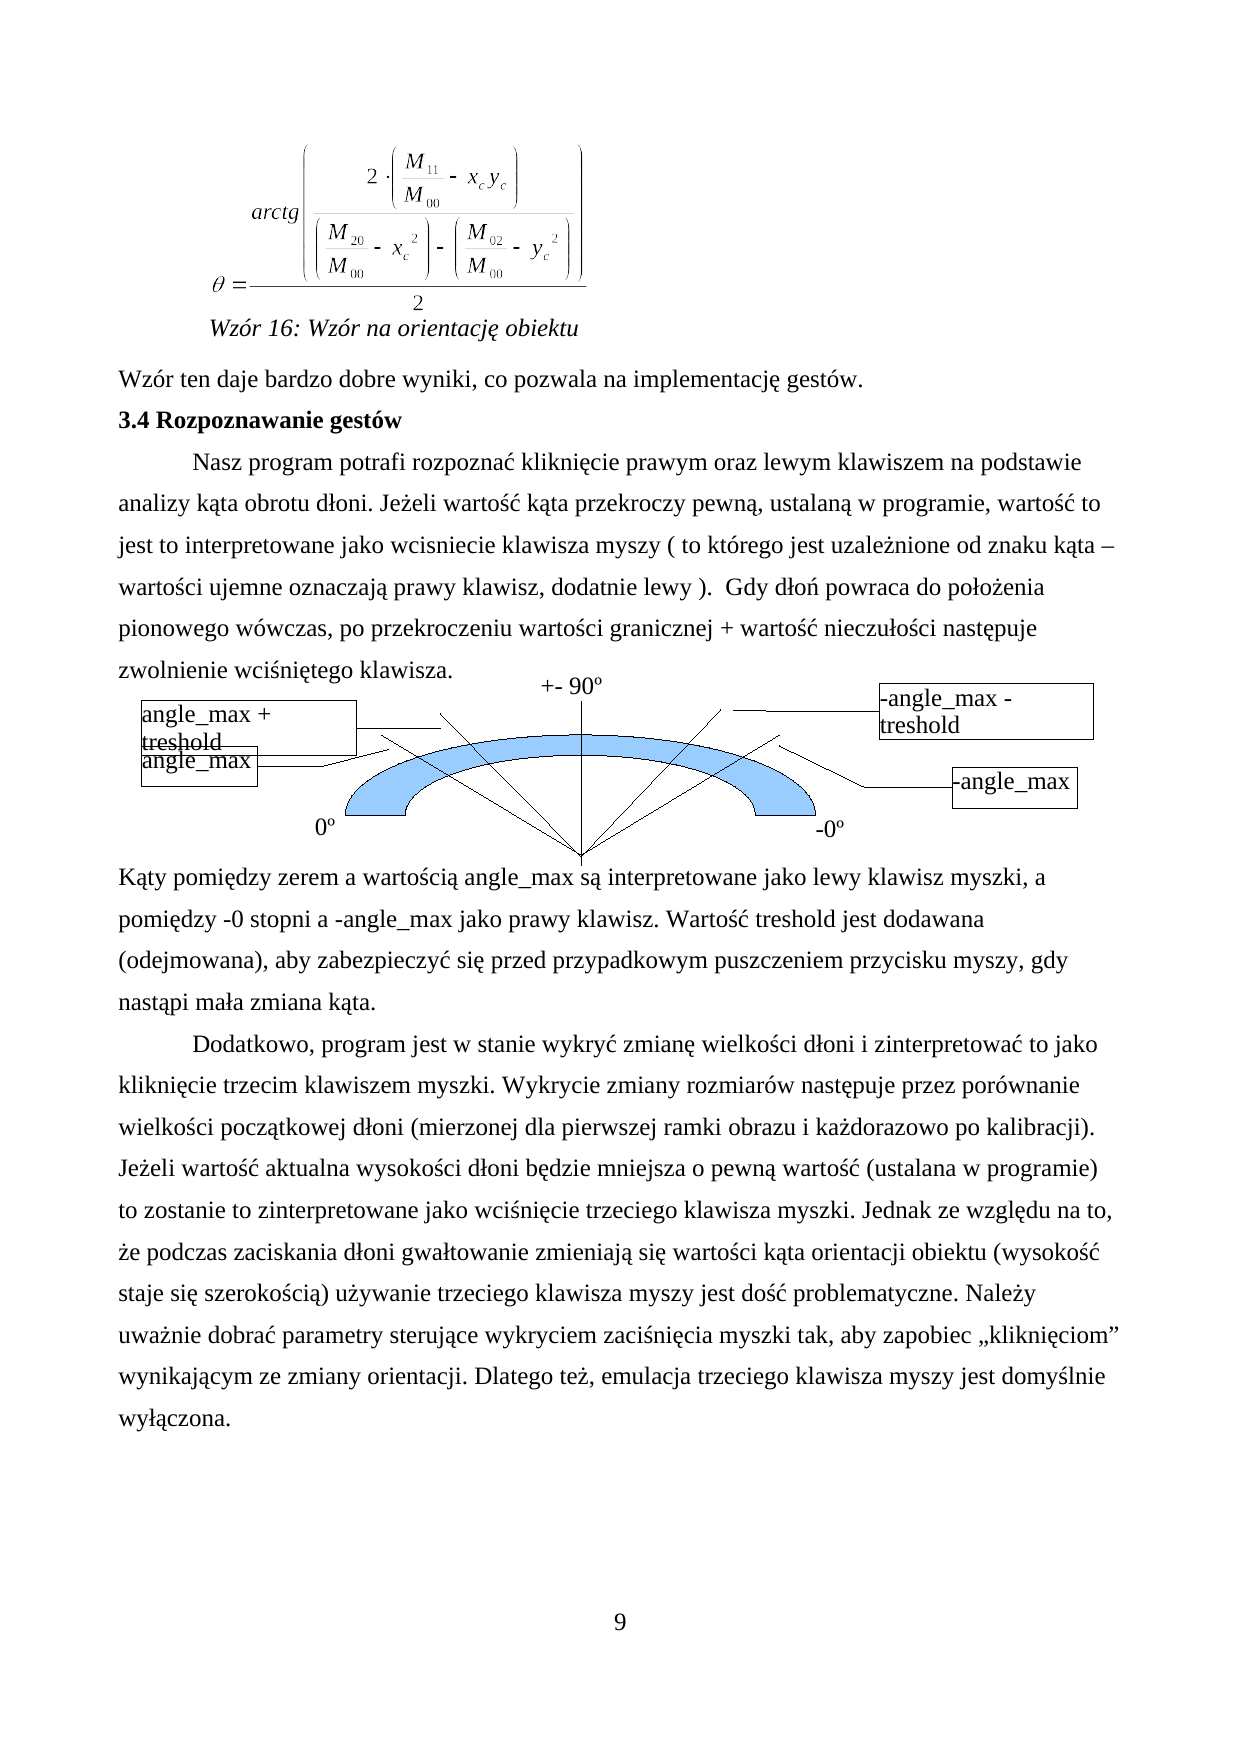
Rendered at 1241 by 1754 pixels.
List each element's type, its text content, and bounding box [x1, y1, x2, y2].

text Wzór ten daje bardzo dobre wyniki, co pozwala na implementację gestów. [118, 365, 1122, 392]
text 3.4 Rozpoznawanie gestów [118, 406, 1122, 434]
text Wzór 16: Wzór na orientację obiektu [208, 140, 590, 342]
text Nasz program potrafi rozpoznać kliknięcie prawym oraz lewym klawiszem na podstawie analizy kąta obrotu dłoni. Jeżeli wartość kąta przekroczy pewną, ustalaną w programie, wartość to jest to interpretowane jako wcisniecie klawisza myszy ( to którego jest uzależnione od znaku kąta – wartości ujemne oznaczają prawy klawisz, dodatnie lewy ). Gdy dłoń powraca do położenia pionowego wówczas, po przekroczeniu wartości granicznej + wartość nieczułości następuje zwolnienie wciśniętego klawisza. [118, 448, 1122, 683]
text Kąty pomiędzy zerem a wartością angle_max są interpretowane jako lewy klawisz myszki, a pomiędzy -0 stopni a -angle_max jako prawy klawisz. Wartość treshold jest dodawana (odejmowana), aby zabezpieczyć się przed przypadkowym puszczeniem przycisku myszy, gdy nastąpi mała zmiana kąta. [118, 863, 1122, 1016]
text Dodatkowo, program jest w stanie wykryć zmianę wielkości dłoni i zinterpretować to jako kliknięcie trzecim klawiszem myszki. Wykrycie zmiany rozmiarów następuje przez porównanie wielkości początkowej dłoni (mierzonej dla pierwszej ramki obrazu i każdorazowo po kalibracji). Jeżeli wartość aktualna wysokości dłoni będzie mniejsza o pewną wartość (ustalana w programie) to zostanie to zinterpretowane jako wciśnięcie trzeciego klawisza myszki. Jednak ze względu na to, że podczas zaciskania dłoni gwałtowanie zmieniają się wartości kąta orientacji obiektu (wysokość staje się szerokością) używanie trzeciego klawisza myszy jest dość problematyczne. Należy uważnie dobrać parametry sterujące wykryciem zaciśnięcia myszki tak, aby zapobiec „kliknięciom” wynikającym ze zmiany orientacji. Dlatego też, emulacja trzeciego klawisza myszy jest domyślnie wyłączona. [118, 1030, 1122, 1432]
